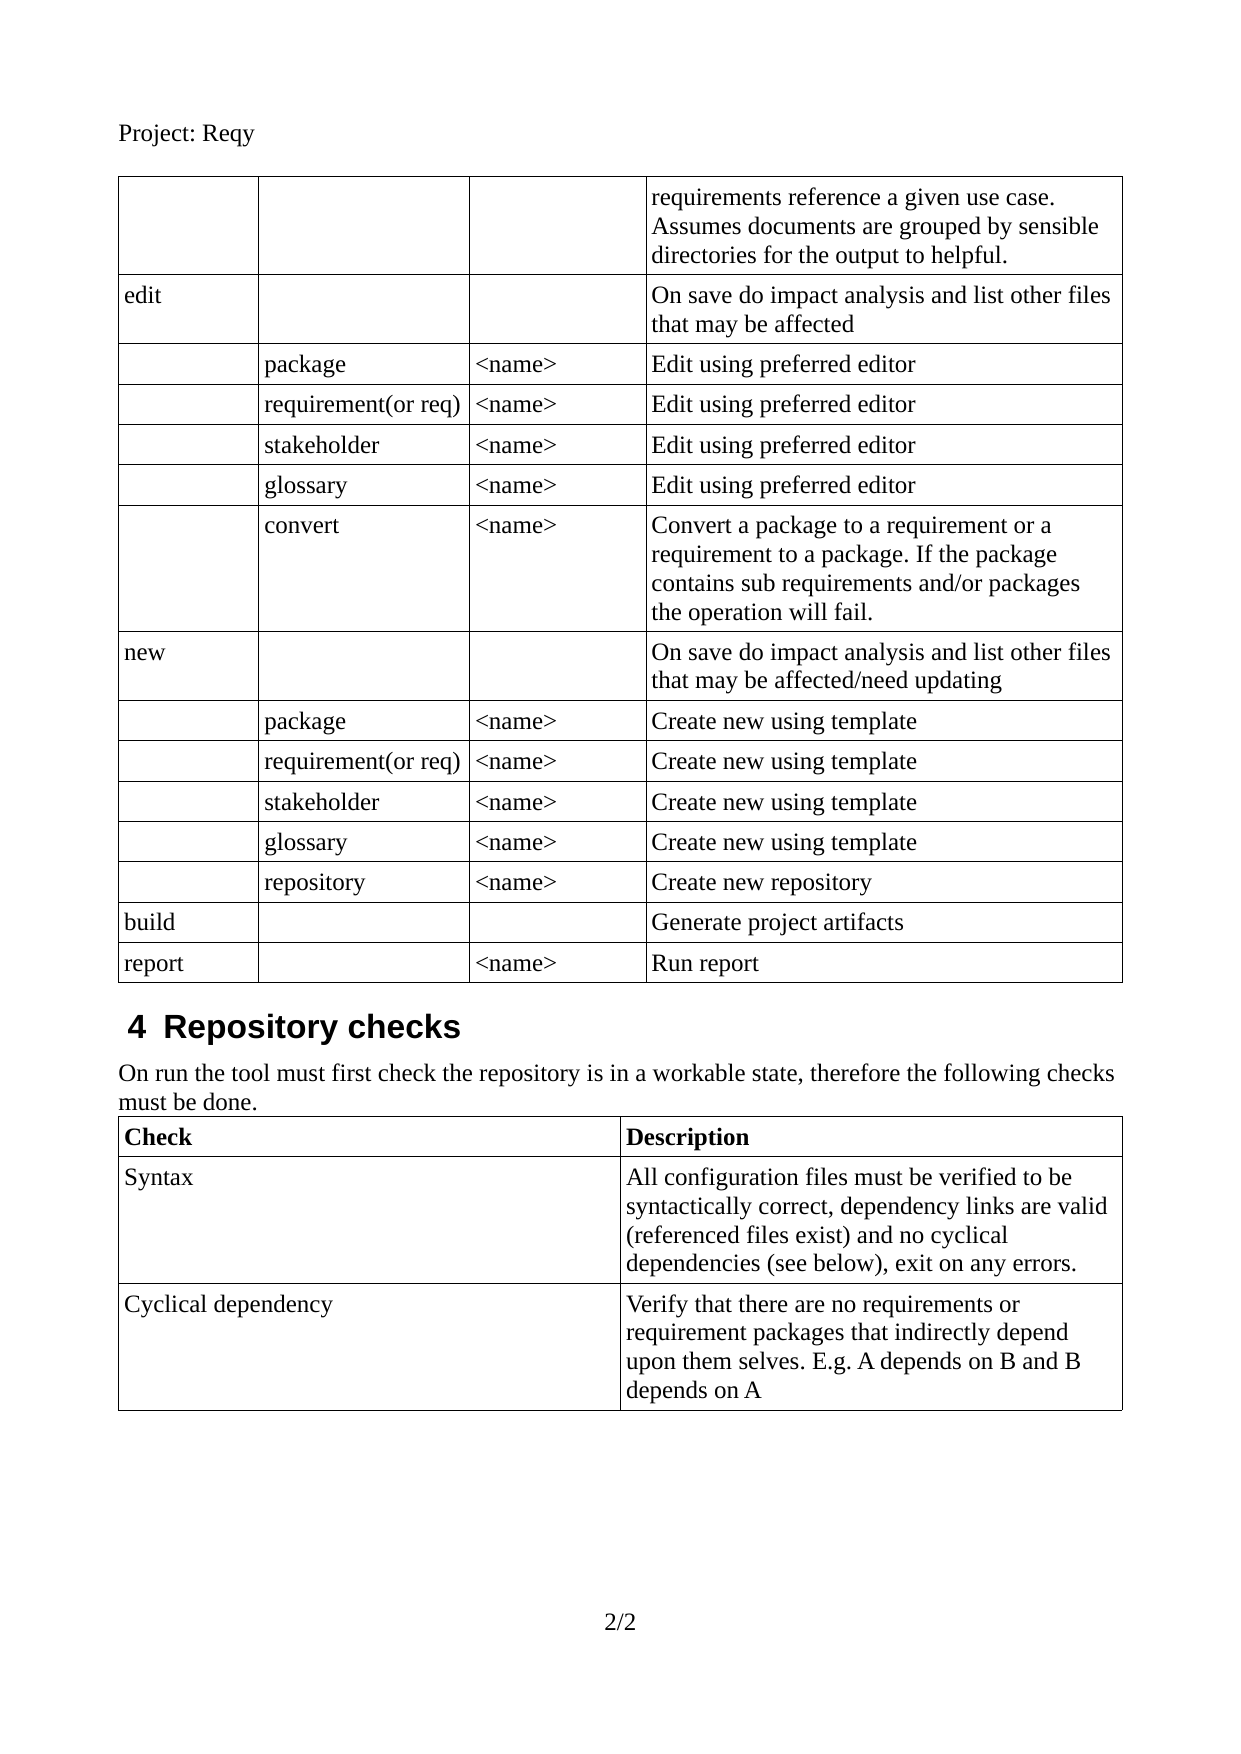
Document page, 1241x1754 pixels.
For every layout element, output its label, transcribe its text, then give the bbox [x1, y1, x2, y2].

table_cell [259, 177, 469, 274]
table_cell Create new using template [647, 741, 1122, 781]
table_cell <name> [470, 344, 646, 383]
table_cell On save do impact analysis and list other files that may be affected/need updating [647, 632, 1122, 700]
table_cell [119, 465, 258, 504]
table_cell Edit using preferred editor [647, 425, 1122, 464]
table_cell [119, 506, 258, 631]
table_header Check [119, 1117, 620, 1156]
table_cell <name> [470, 741, 646, 781]
table_cell [119, 177, 258, 274]
table_cell [119, 862, 258, 902]
table_cell All configuration files must be verified to be syntactically correct, dependency links are valid (referenced files exist) and no cyclical dependencies (see below), exit on any errors. [621, 1157, 1122, 1283]
table_cell Create new using template [647, 782, 1122, 821]
table_cell [119, 741, 258, 781]
table_cell Syntax [119, 1157, 620, 1283]
table_cell convert [259, 506, 469, 631]
table_cell [119, 344, 258, 383]
table_cell [259, 275, 469, 343]
table_cell [119, 701, 258, 740]
table_cell <name> [470, 862, 646, 902]
table_cell requirements reference a given use case. Assumes documents are grouped by sensible directories for the output to helpful. [647, 177, 1122, 274]
table_cell <name> [470, 385, 646, 424]
subtitle Repository checks [118, 1007, 1122, 1046]
table_cell edit [119, 275, 258, 343]
text On run the tool must first check the repository is in a workable state, therefore the following checks must be done. [118, 1058, 1122, 1116]
table_cell Edit using preferred editor [647, 385, 1122, 424]
table_cell repository [259, 862, 469, 902]
table_cell package [259, 344, 469, 383]
table_cell glossary [259, 465, 469, 504]
table_cell Cyclical dependency [119, 1284, 620, 1409]
table_cell Convert a package to a requirement or a requirement to a package. If the package contains sub requirements and/or packages the operation will fail. [647, 506, 1122, 631]
table_cell <name> [470, 943, 646, 982]
table_cell Create new using template [647, 822, 1122, 861]
table_cell [119, 822, 258, 861]
table_header Description [621, 1117, 1122, 1156]
table_cell report [119, 943, 258, 982]
table_cell [470, 632, 646, 700]
table_cell <name> [470, 465, 646, 504]
table_cell [259, 903, 469, 942]
table_cell package [259, 701, 469, 740]
table_cell Run report [647, 943, 1122, 982]
table_cell <name> [470, 782, 646, 821]
table_cell [119, 425, 258, 464]
table_cell <name> [470, 425, 646, 464]
table_cell [470, 275, 646, 343]
table_cell [259, 632, 469, 700]
table_cell [470, 903, 646, 942]
table_cell [119, 782, 258, 821]
table_cell On save do impact analysis and list other files that may be affected [647, 275, 1122, 343]
table_cell Generate project artifacts [647, 903, 1122, 942]
table_cell [119, 385, 258, 424]
table_cell Create new using template [647, 701, 1122, 740]
table_cell stakeholder [259, 425, 469, 464]
table_cell new [119, 632, 258, 700]
table_cell <name> [470, 701, 646, 740]
table_cell Edit using preferred editor [647, 344, 1122, 383]
table_cell Edit using preferred editor [647, 465, 1122, 504]
table_cell requirement(or req) [259, 741, 469, 781]
table_cell Create new repository [647, 862, 1122, 902]
table_cell build [119, 903, 258, 942]
table_cell [259, 943, 469, 982]
table_cell <name> [470, 822, 646, 861]
table_cell [470, 177, 646, 274]
table_cell requirement(or req) [259, 385, 469, 424]
table_cell glossary [259, 822, 469, 861]
table_cell Verify that there are no requirements or requirement packages that indirectly depend upon them selves. E.g. A depends on B and B depends on A [621, 1284, 1122, 1409]
table_cell <name> [470, 506, 646, 631]
table_cell stakeholder [259, 782, 469, 821]
